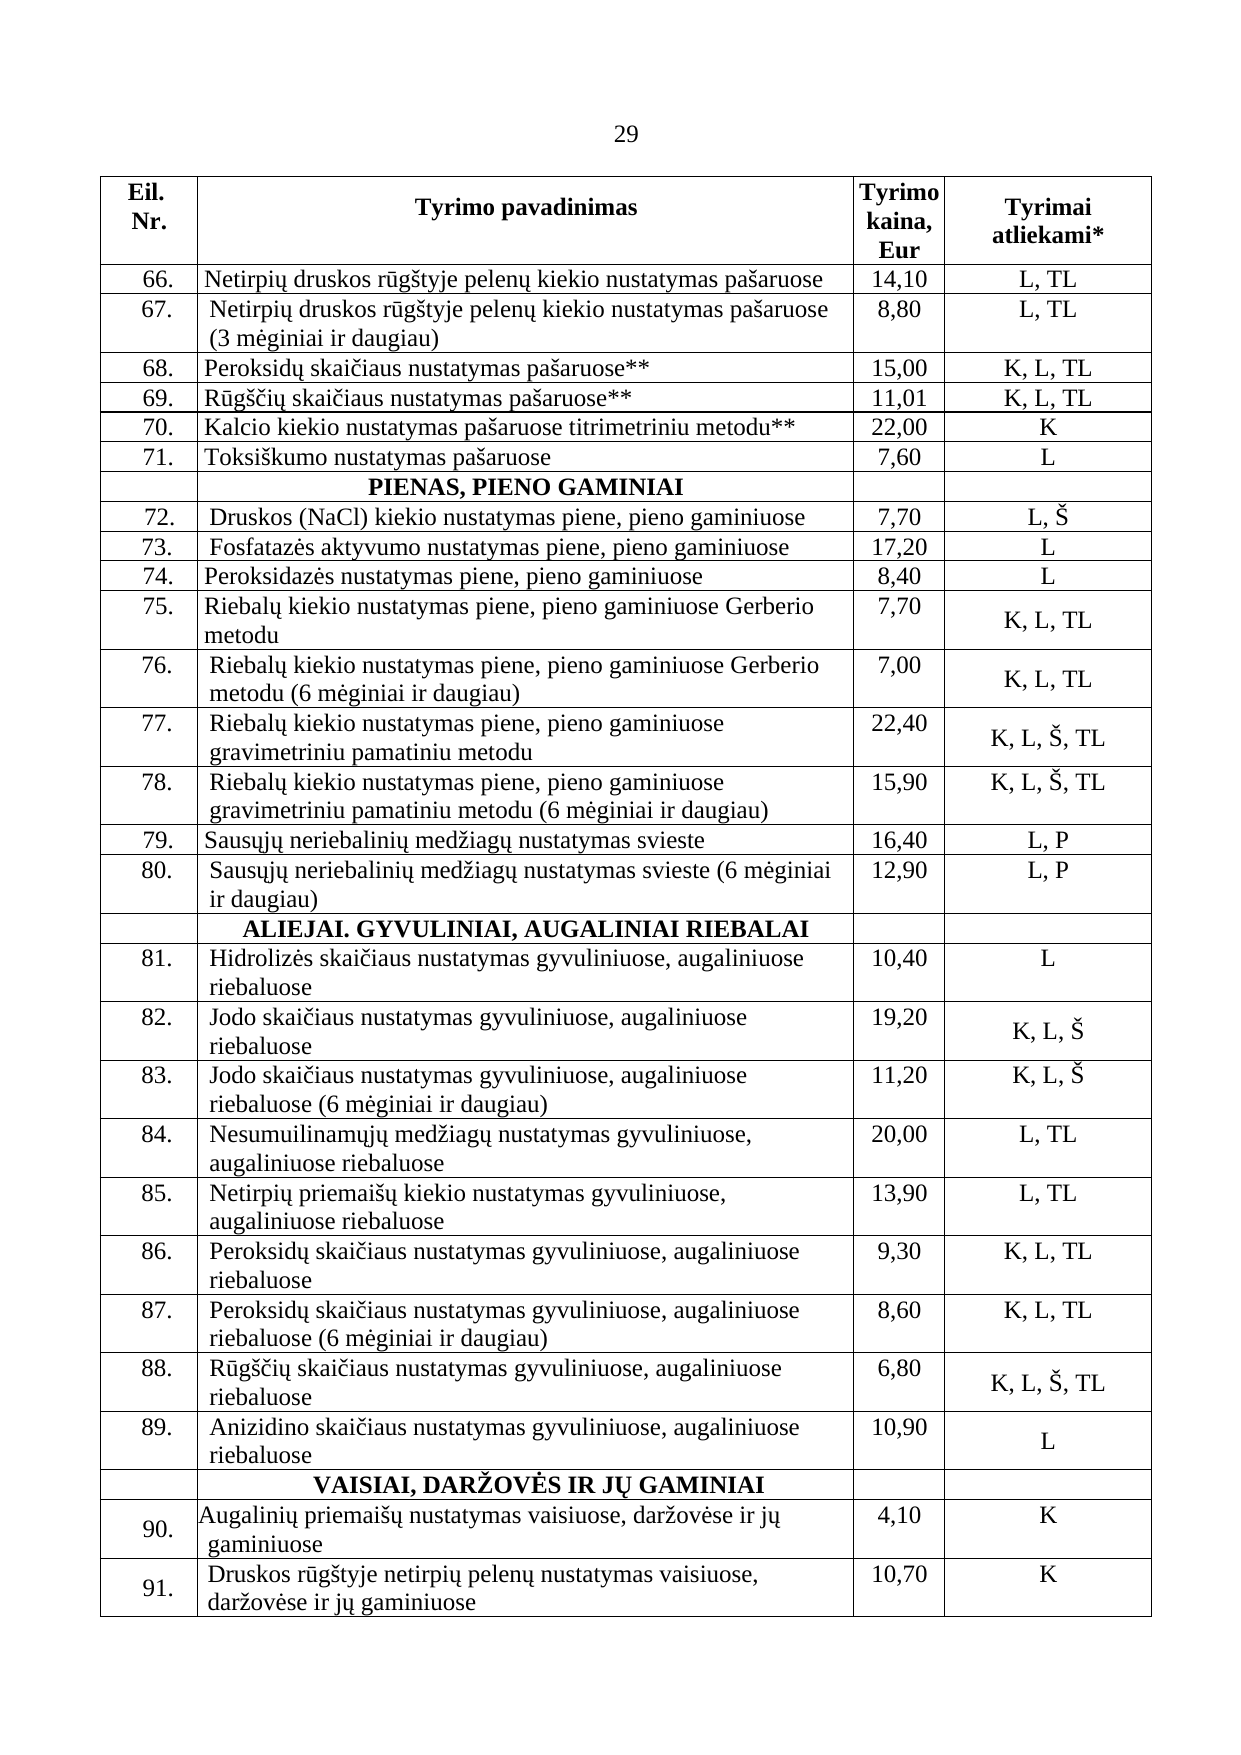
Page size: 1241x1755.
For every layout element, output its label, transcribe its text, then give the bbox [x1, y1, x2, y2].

table_cell Druskos rūgštyje netirpių pelenų nustatymas vaisiuose, daržovėse ir jų gaminiuose [198, 1559, 853, 1616]
table_cell [854, 914, 944, 942]
table_cell Peroksidazės nustatymas piene, pieno gaminiuose [198, 561, 853, 590]
table_cell 12,90 [854, 855, 944, 913]
table_cell Pienas, pieno GAminiai [198, 472, 853, 501]
table_cell [945, 1470, 1151, 1499]
table_cell 11,20 [854, 1061, 944, 1118]
table_cell Riebalų kiekio nustatymas piene, pieno gaminiuose Gerberio metodu [198, 591, 853, 649]
table_cell Peroksidų skaičiaus nustatymas pašaruose** [198, 353, 853, 382]
table_header Tyrimai atliekami* [945, 177, 1151, 263]
table_cell Jodo skaičiaus nustatymas gyvuliniuose, augaliniuose riebaluose [198, 1002, 853, 1059]
table_cell L [945, 944, 1151, 1001]
table_cell 66. [101, 265, 197, 293]
table_cell 7,60 [854, 442, 944, 471]
table_cell 71. [101, 442, 197, 471]
table_cell 87. [101, 1295, 197, 1352]
table_cell 20,00 [854, 1119, 944, 1177]
table_cell 80. [101, 855, 197, 913]
table_cell 6,80 [854, 1353, 944, 1411]
table_cell L, TL [945, 265, 1151, 293]
table_cell Peroksidų skaičiaus nustatymas gyvuliniuose, augaliniuose riebaluose [198, 1236, 853, 1294]
table_cell Netirpių druskos rūgštyje pelenų kiekio nustatymas pašaruose (3 mėginiai ir daugiau) [198, 294, 853, 352]
table_header Tyrimo kaina, Eur [854, 177, 944, 263]
table_cell K, L, TL [945, 1295, 1151, 1352]
table_cell Rūgščių skaičiaus nustatymas gyvuliniuose, augaliniuose riebaluose [198, 1353, 853, 1411]
table_header Eil. Nr. [101, 177, 197, 263]
table_cell L, TL [945, 294, 1151, 352]
table_cell k [945, 1500, 1151, 1558]
table_cell 22,40 [854, 708, 944, 766]
table_cell Jodo skaičiaus nustatymas gyvuliniuose, augaliniuose riebaluose (6 mėginiai ir daugiau) [198, 1061, 853, 1118]
table_cell Netirpių druskos rūgštyje pelenų kiekio nustatymas pašaruose [198, 265, 853, 293]
table_cell ALIEJAI. GYVULINIAI, AUGALINIAI RIEBALAI [198, 914, 853, 942]
table_cell K [945, 413, 1151, 441]
table_cell Riebalų kiekio nustatymas piene, pieno gaminiuose gravimetriniu pamatiniu metodu [198, 708, 853, 766]
table_cell Toksiškumo nustatymas pašaruose [198, 442, 853, 471]
table_cell 7,70 [854, 591, 944, 649]
table_cell Anizidino skaičiaus nustatymas gyvuliniuose, augaliniuose riebaluose [198, 1412, 853, 1469]
table_cell 13,90 [854, 1178, 944, 1235]
table_cell L [945, 442, 1151, 471]
table_cell Fosfatazės aktyvumo nustatymas piene, pieno gaminiuose [198, 532, 853, 560]
table_cell K, L, TL [945, 383, 1151, 411]
table_cell Sausųjų neriebalinių medžiagų nustatymas svieste [198, 825, 853, 854]
table_cell K, L, TL [945, 353, 1151, 382]
table_cell L, Š [945, 502, 1151, 531]
table_cell 78. [101, 767, 197, 824]
table_cell 15,00 [854, 353, 944, 382]
table_cell 77. [101, 708, 197, 766]
table_cell 11,01 [854, 383, 944, 411]
table_cell 10,90 [854, 1412, 944, 1469]
table_cell Druskos (NaCl) kiekio nustatymas piene, pieno gaminiuose [198, 502, 853, 531]
table_cell 74. [101, 561, 197, 590]
table_cell L [945, 532, 1151, 560]
table_cell 8,60 [854, 1295, 944, 1352]
table_cell 19,20 [854, 1002, 944, 1059]
table_cell [854, 472, 944, 501]
table_cell 9,30 [854, 1236, 944, 1294]
table_cell 4,10 [854, 1500, 944, 1558]
table_cell k [945, 1559, 1151, 1616]
table_cell L, P [945, 825, 1151, 854]
table_cell 75. [101, 591, 197, 649]
table_cell 22,00 [854, 413, 944, 441]
table_cell L [945, 1412, 1151, 1469]
table_cell Augalinių priemaišų nustatymas vaisiuose, daržovėse ir jų gaminiuose [198, 1500, 853, 1558]
table_cell 91. [101, 1559, 197, 1616]
table_cell 79. [101, 825, 197, 854]
table_cell 16,40 [854, 825, 944, 854]
table_cell L, TL [945, 1119, 1151, 1177]
table_cell 90. [101, 1500, 197, 1558]
table_cell K, L, Š [945, 1002, 1151, 1059]
table_cell 17,20 [854, 532, 944, 560]
table_cell K, L, Š, TL [945, 1353, 1151, 1411]
table_cell [945, 914, 1151, 942]
table_cell 10,70 [854, 1559, 944, 1616]
table_cell K, L, Š, TL [945, 708, 1151, 766]
table_header Tyrimo pavadinimas [198, 177, 853, 263]
table_cell Vaisiai, daržovės ir jų gaminiai [198, 1470, 853, 1499]
table_cell [101, 914, 197, 942]
table_cell Netirpių priemaišų kiekio nustatymas gyvuliniuose, augaliniuose riebaluose [198, 1178, 853, 1235]
table_cell 14,10 [854, 265, 944, 293]
table_cell K, L, TL [945, 591, 1151, 649]
table_cell 7,70 [854, 502, 944, 531]
table_cell 88. [101, 1353, 197, 1411]
table_cell 15,90 [854, 767, 944, 824]
table_cell 67. [101, 294, 197, 352]
table_cell [854, 1470, 944, 1499]
table_cell Hidrolizės skaičiaus nustatymas gyvuliniuose, augaliniuose riebaluose [198, 944, 853, 1001]
table_cell 72. [101, 502, 197, 531]
table_cell L, TL [945, 1178, 1151, 1235]
table_cell Rūgščių skaičiaus nustatymas pašaruose** [198, 383, 853, 411]
table_cell 8,40 [854, 561, 944, 590]
table_cell 76. [101, 650, 197, 707]
table_cell Nesumuilinamųjų medžiagų nustatymas gyvuliniuose, augaliniuose riebaluose [198, 1119, 853, 1177]
table_cell 70. [101, 413, 197, 441]
table_cell K, L, Š [945, 1061, 1151, 1118]
table_cell 84. [101, 1119, 197, 1177]
table_cell L [945, 561, 1151, 590]
table_cell 89. [101, 1412, 197, 1469]
table_cell 85. [101, 1178, 197, 1235]
table_cell 8,80 [854, 294, 944, 352]
table_cell [945, 472, 1151, 501]
table_cell 69. [101, 383, 197, 411]
table_cell 82. [101, 1002, 197, 1059]
table_cell K, L, TL [945, 1236, 1151, 1294]
table_cell 7,00 [854, 650, 944, 707]
table_cell Riebalų kiekio nustatymas piene, pieno gaminiuose Gerberio metodu (6 mėginiai ir daugiau) [198, 650, 853, 707]
table_cell [101, 472, 197, 501]
table_cell L, P [945, 855, 1151, 913]
table_cell 83. [101, 1061, 197, 1118]
table_cell 81. [101, 944, 197, 1001]
table_cell K, L, Š, TL [945, 767, 1151, 824]
table_cell 10,40 [854, 944, 944, 1001]
table_cell Sausųjų neriebalinių medžiagų nustatymas svieste (6 mėginiai ir daugiau) [198, 855, 853, 913]
table_cell 86. [101, 1236, 197, 1294]
table_cell 68. [101, 353, 197, 382]
table_cell Riebalų kiekio nustatymas piene, pieno gaminiuose gravimetriniu pamatiniu metodu (6 mėginiai ir daugiau) [198, 767, 853, 824]
table_cell [101, 1470, 197, 1499]
table_cell K, L, TL [945, 650, 1151, 707]
table_cell Kalcio kiekio nustatymas pašaruose titrimetriniu metodu** [198, 413, 853, 441]
table_cell 73. [101, 532, 197, 560]
table_cell Peroksidų skaičiaus nustatymas gyvuliniuose, augaliniuose riebaluose (6 mėginiai ir daugiau) [198, 1295, 853, 1352]
